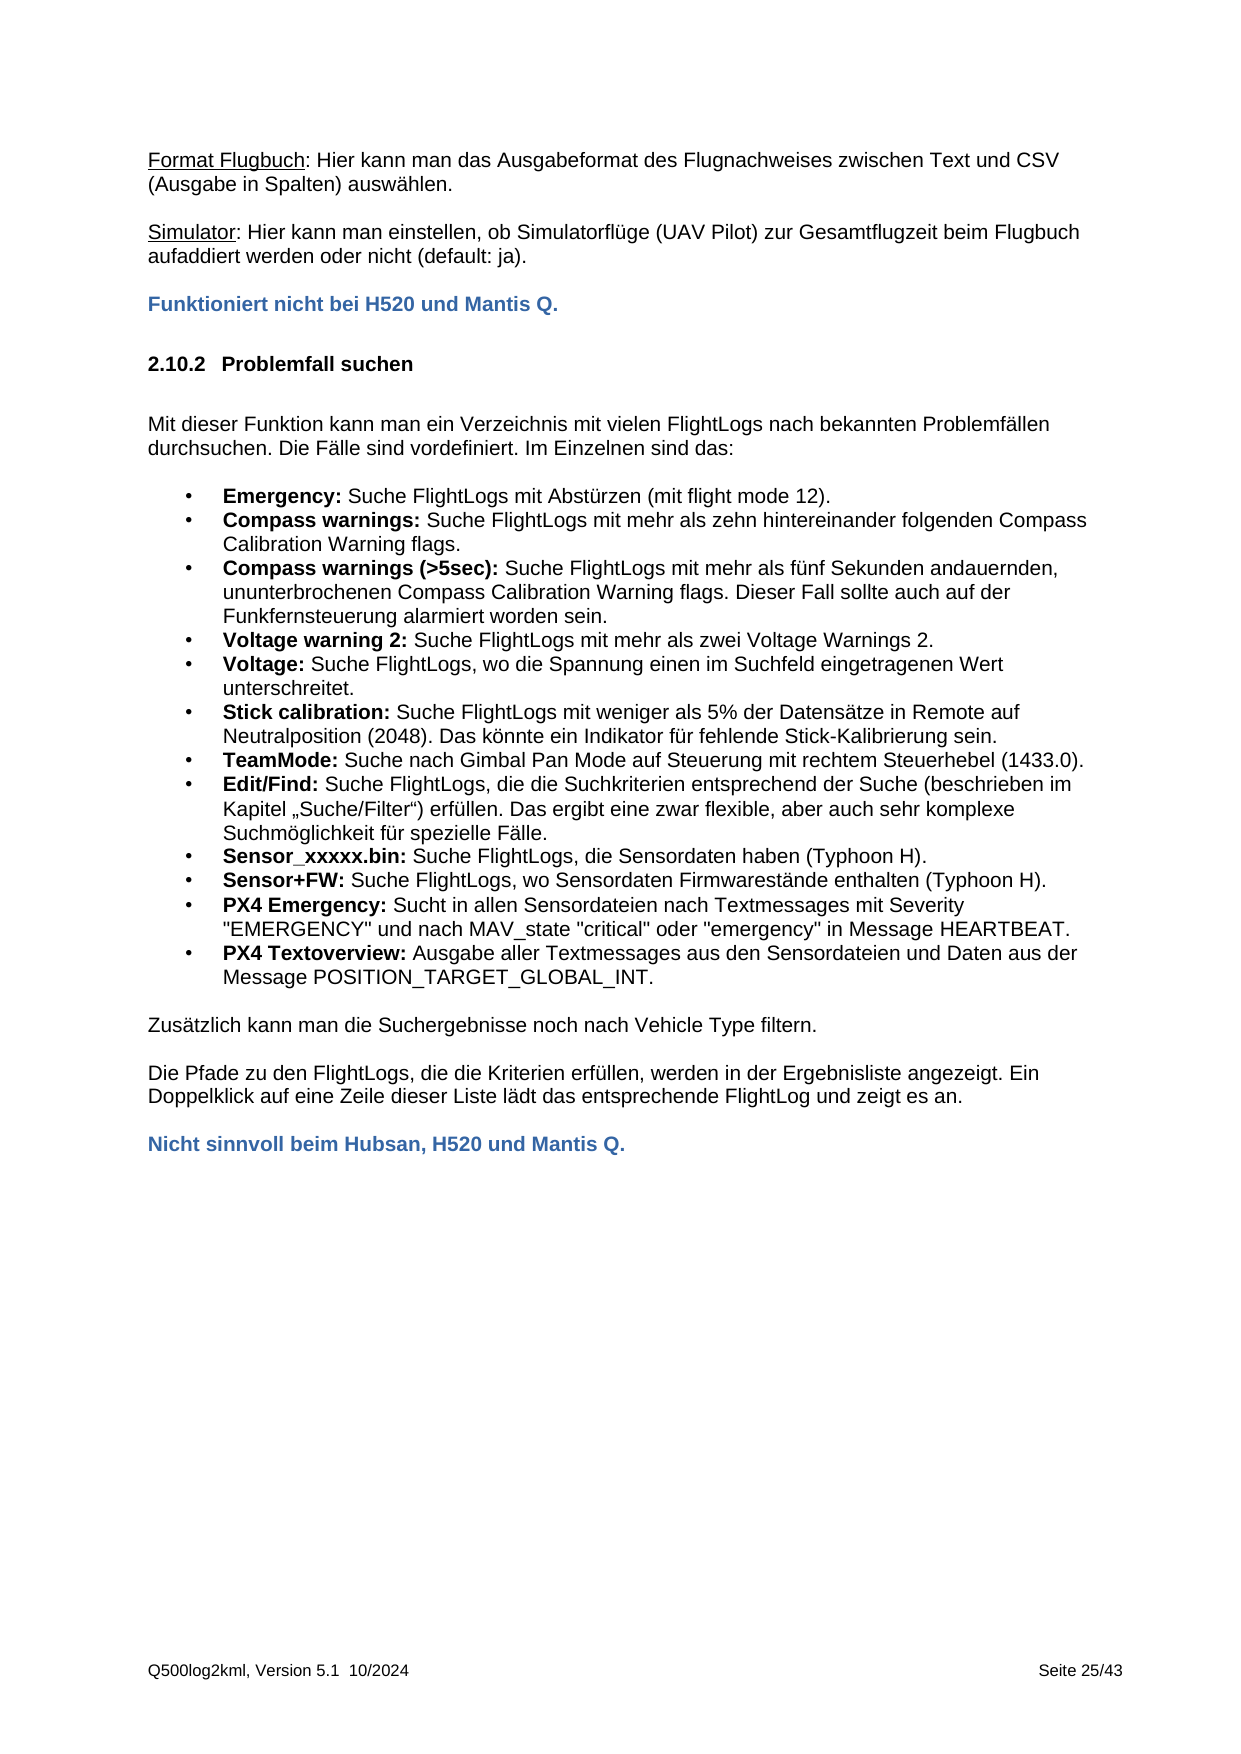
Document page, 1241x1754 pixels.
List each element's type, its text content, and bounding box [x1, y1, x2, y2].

list TeamMode: Suche nach Gimbal Pan Mode auf Steuerung mit rechtem Steuerhebel (1433.0). [185, 748, 1093, 772]
text Zusätzlich kann man die Suchergebnisse noch nach Vehicle Type filtern. [148, 1012, 1093, 1036]
text Funktioniert nicht bei H520 und Mantis Q. [148, 291, 1093, 315]
list Emergency: Suche FlightLogs mit Abstürzen (mit flight mode 12). [185, 484, 1093, 508]
list Voltage warning 2: Suche FlightLogs mit mehr als zwei Voltage Warnings 2. [185, 628, 1093, 652]
text Simulator: Hier kann man einstellen, ob Simulatorflüge (UAV Pilot) zur Gesamtflugzeit beim Flugbuch aufaddiert werden oder nicht (default: ja). [148, 219, 1093, 267]
list Sensor+FW: Suche FlightLogs, wo Sensordaten Firmwarestände enthalten (Typhoon H). [185, 868, 1093, 892]
text Die Pfade zu den FlightLogs, die die Kriterien erfüllen, werden in der Ergebnisliste angezeigt. Ein Doppelklick auf eine Zeile dieser Liste lädt das entsprechende FlightLog und zeigt es an. [148, 1060, 1093, 1108]
list Edit/Find: Suche FlightLogs, die die Suchkriterien entsprechend der Suche (beschrieben im Kapitel „Suche/Filter“) erfüllen. Das ergibt eine zwar flexible, aber auch sehr komplexe Suchmöglichkeit für spezielle Fälle. [185, 772, 1093, 844]
text Format Flugbuch: Hier kann man das Ausgabeformat des Flugnachweises zwischen Text und CSV (Ausgabe in Spalten) auswählen. [148, 148, 1093, 196]
list PX4 Emergency: Sucht in allen Sensordateien nach Textmessages mit Severity "EMERGENCY" und nach MAV_state "critical" oder "emergency" in Message HEARTBEAT. [185, 892, 1093, 940]
list Compass warnings: Suche FlightLogs mit mehr als zehn hintereinander folgenden Compass Calibration Warning flags. [185, 508, 1093, 556]
subtitle Problemfall suchen [148, 352, 1093, 376]
list Stick calibration: Suche FlightLogs mit weniger als 5% der Datensätze in Remote auf Neutralposition (2048). Das könnte ein Indikator für fehlende Stick-Kalibrierung sein. [185, 700, 1093, 748]
text Mit dieser Funktion kann man ein Verzeichnis mit vielen FlightLogs nach bekannten Problemfällen durchsuchen. Die Fälle sind vordefiniert. Im Einzelnen sind das: [148, 412, 1093, 460]
list Sensor_xxxxx.bin: Suche FlightLogs, die Sensordaten haben (Typhoon H). [185, 844, 1093, 868]
list Voltage: Suche FlightLogs, wo die Spannung einen im Suchfeld eingetragenen Wert unterschreitet. [185, 652, 1093, 700]
text Nicht sinnvoll beim Hubsan, H520 und Mantis Q. [148, 1132, 1093, 1156]
list Compass warnings (>5sec): Suche FlightLogs mit mehr als fünf Sekunden andauernden, ununterbrochenen Compass Calibration Warning flags. Dieser Fall sollte auch auf der Funkfernsteuerung alarmiert worden sein. [185, 556, 1093, 628]
list PX4 Textoverview: Ausgabe aller Textmessages aus den Sensordateien und Daten aus der Message POSITION_TARGET_GLOBAL_INT. [185, 940, 1093, 988]
